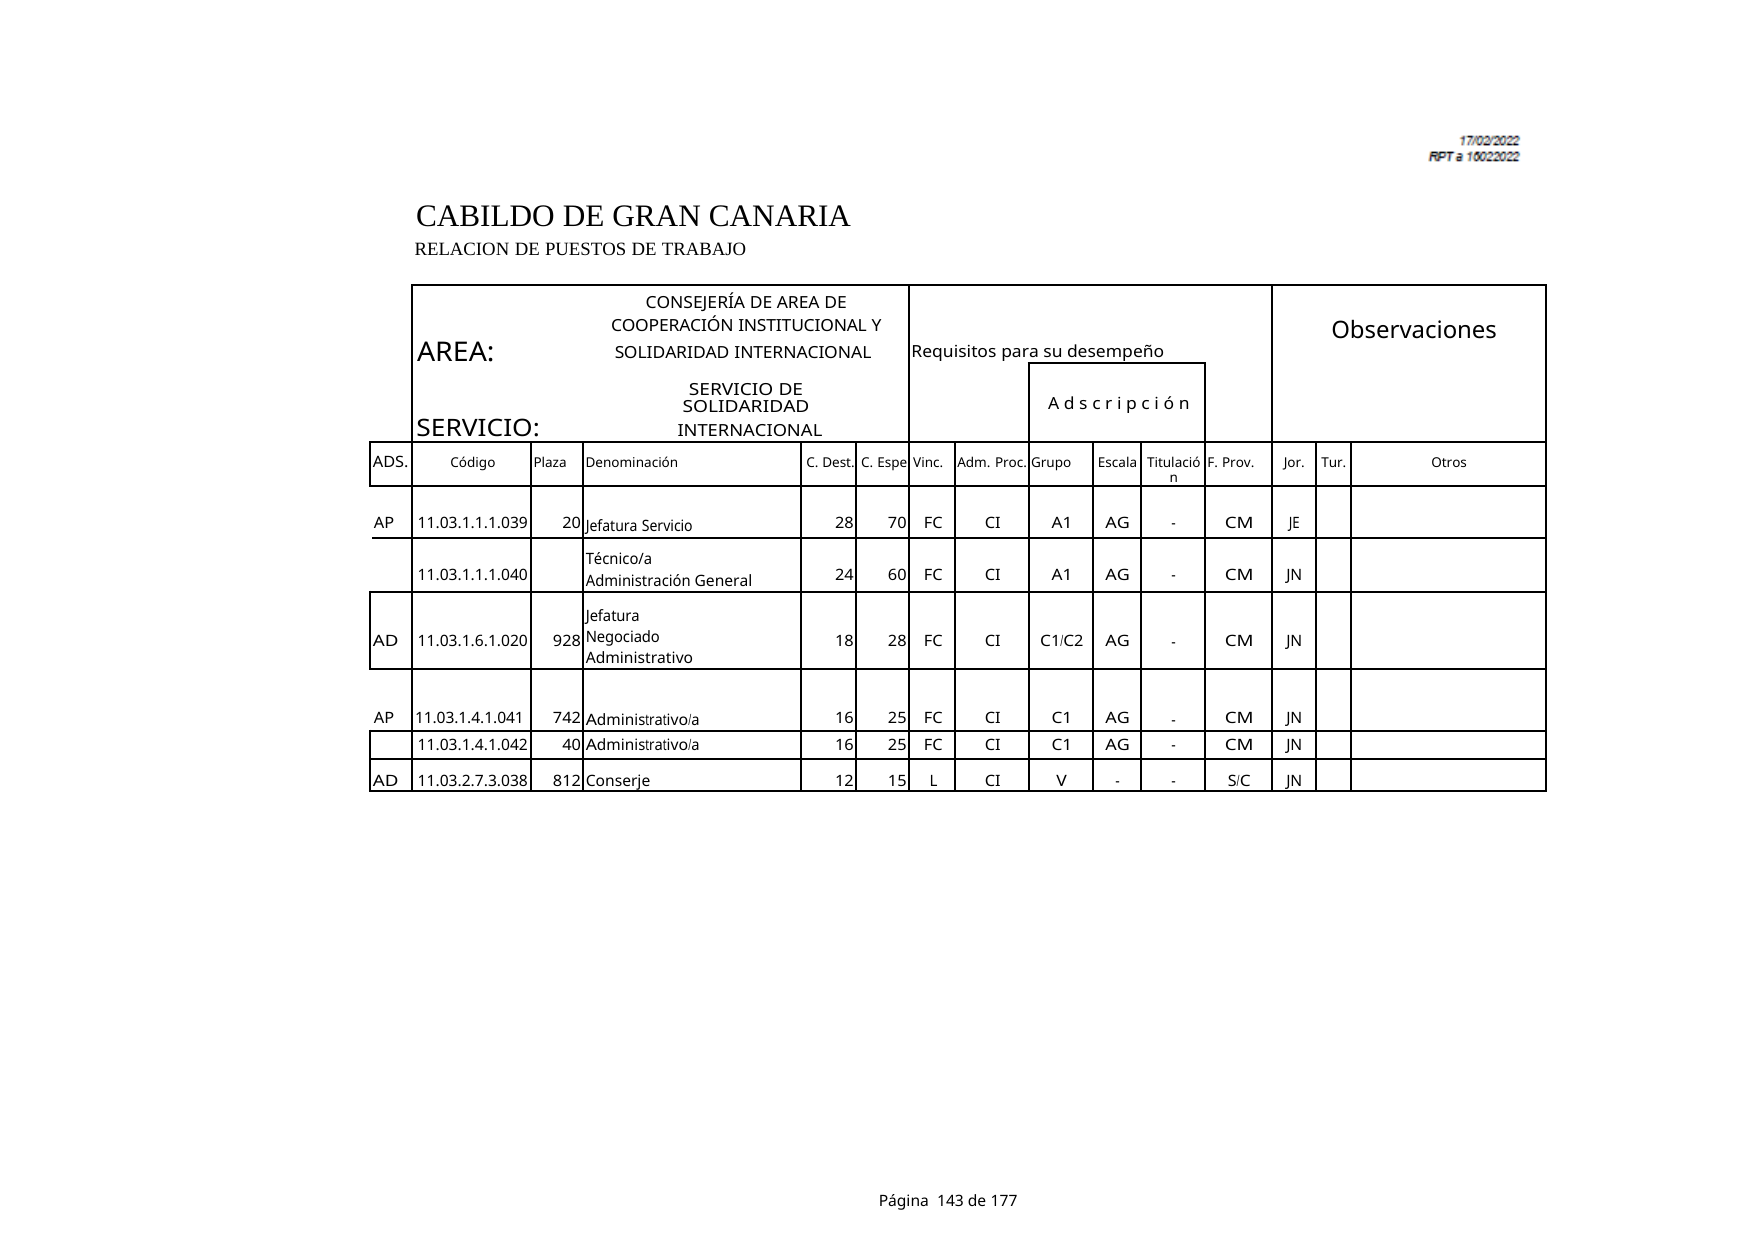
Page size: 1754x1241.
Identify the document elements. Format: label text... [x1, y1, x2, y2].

table_cell 25 [857, 670, 908, 729]
table_cell CI [956, 539, 1028, 591]
table_cell - [1142, 732, 1204, 758]
table_cell F. Prov. [1206, 443, 1271, 485]
picture [1427, 125, 1525, 171]
table_cell [1352, 593, 1545, 668]
table_cell [1352, 487, 1545, 537]
table_cell 28 [857, 593, 908, 668]
table_cell 25 [857, 732, 908, 758]
table_cell CM [1206, 539, 1271, 591]
table_cell AG [1094, 670, 1140, 729]
table_cell CI [956, 593, 1028, 668]
table_cell CM [1206, 487, 1271, 537]
table_cell A1 [1030, 539, 1092, 591]
subtitle CABILDO DE GRAN CANARIA [416, 197, 1643, 233]
table_cell Escala [1094, 443, 1140, 485]
table_cell Jefatura Negociado Administrativo [584, 593, 800, 668]
table_cell JE [1273, 487, 1315, 537]
table_cell 15 [857, 760, 908, 790]
table_cell S/C [1206, 760, 1271, 790]
table_cell CI [956, 670, 1028, 729]
table_cell JN [1273, 732, 1315, 758]
table_cell AG [1094, 539, 1140, 591]
table_cell [1317, 670, 1350, 729]
table_cell V [1030, 760, 1092, 790]
table_cell CM [1206, 670, 1271, 729]
table_cell AD [371, 760, 411, 790]
table_cell 28 [802, 487, 855, 537]
table_cell L [910, 760, 954, 790]
table_cell [1317, 487, 1350, 537]
table_cell 812 [532, 760, 582, 790]
table_cell Plaza [532, 443, 582, 485]
table_cell CI [956, 732, 1028, 758]
table_cell JN [1273, 670, 1315, 729]
table_header Requisitos para su desempeño [910, 286, 1271, 362]
table_cell Vinc. [910, 443, 954, 485]
table_cell ADS. [371, 443, 411, 485]
text RELACION DE PUESTOS DE TRABAJO [414, 238, 1643, 260]
table_cell A d s c r i p c i ó n [1030, 364, 1204, 441]
table_cell AP [370, 670, 411, 729]
table_cell CM [1206, 732, 1271, 758]
table_cell JN [1273, 539, 1315, 591]
table_header Observaciones [1273, 286, 1545, 441]
table_cell - [1142, 593, 1204, 668]
table_cell 11.03.1.1.1.039 [413, 487, 530, 537]
table_cell JN [1273, 593, 1315, 668]
table_cell [1317, 732, 1350, 758]
table_cell AG [1094, 732, 1140, 758]
table_cell C. Dest. [802, 443, 855, 485]
table_cell Conserje [584, 760, 800, 790]
table_cell Grupo [1030, 443, 1092, 485]
table_cell 24 [802, 539, 855, 591]
table_cell Administrativo/a [584, 732, 800, 758]
table_cell 20 [532, 487, 582, 537]
table_cell [1317, 760, 1350, 790]
table_cell AP [370, 487, 411, 537]
table_cell - [1094, 760, 1140, 790]
table_header CONSEJERÍA DE AREA DE COOPERACIÓN INSTITUCIONAL Y AREA: SOLIDARIDAD INTERNACIONAL SERVICIO DE SOLIDARIDAD SERVICIO: INTERNACIONAL [413, 286, 908, 441]
table_cell AD [371, 593, 411, 668]
table_cell 16 [802, 732, 855, 758]
table_cell [1317, 593, 1350, 668]
table_cell FC [910, 487, 954, 537]
table_cell C1 [1030, 732, 1092, 758]
table_cell 11.03.1.6.1.020 [413, 593, 530, 668]
table_cell CM [1206, 593, 1271, 668]
table_cell FC [910, 539, 954, 591]
table_cell Tur. [1317, 443, 1350, 485]
table_cell [1352, 760, 1545, 790]
table_cell C1 [1030, 670, 1092, 729]
table_cell Jor. [1273, 443, 1315, 485]
table_cell [1352, 539, 1545, 591]
table_cell [910, 362, 1028, 441]
table_cell [370, 537, 411, 591]
table_cell 928 [532, 593, 582, 668]
table_cell 742 [532, 670, 582, 729]
table_cell 40 [532, 732, 582, 758]
table_cell C1/C2 [1030, 593, 1092, 668]
table_cell AG [1094, 487, 1140, 537]
table_cell Titulación [1142, 443, 1204, 485]
table_cell Técnico/a Administración General [584, 539, 800, 591]
table_cell FC [910, 593, 954, 668]
table_cell Administrativo/a [584, 670, 800, 729]
table_cell Otros [1352, 443, 1545, 485]
table_cell 11.03.2.7.3.038 [413, 760, 530, 790]
table_cell - [1142, 670, 1204, 729]
table_cell Jefatura Servicio [584, 487, 800, 537]
table_cell 18 [802, 593, 855, 668]
table_cell CI [956, 760, 1028, 790]
table_cell [1206, 362, 1271, 441]
table_cell Adm. Proc. [956, 443, 1028, 485]
table_cell Denominación [584, 443, 800, 485]
table_cell Código [413, 443, 530, 485]
table_cell [532, 539, 582, 591]
table_cell 11.03.1.4.1.041 [413, 670, 530, 729]
table_cell C. Espe. [857, 443, 908, 485]
table_cell 70 [857, 487, 908, 537]
table_cell - [1142, 760, 1204, 790]
table_cell 11.03.1.1.1.040 [413, 539, 530, 591]
table_cell FC [910, 732, 954, 758]
table_cell [1352, 670, 1545, 729]
table_cell FC [910, 670, 954, 729]
table_cell A1 [1030, 487, 1092, 537]
table_cell 16 [802, 670, 855, 729]
table_cell [1317, 539, 1350, 591]
table_cell - [1142, 487, 1204, 537]
table_cell CI [956, 487, 1028, 537]
table_cell AG [1094, 593, 1140, 668]
table_cell - [1142, 539, 1204, 591]
table_cell 12 [802, 760, 855, 790]
table_header [370, 284, 411, 441]
table_cell 11.03.1.4.1.042 [413, 732, 530, 758]
table_cell JN [1273, 760, 1315, 790]
table_cell [1352, 732, 1545, 758]
table_cell 60 [857, 539, 908, 591]
table_cell [371, 732, 411, 758]
